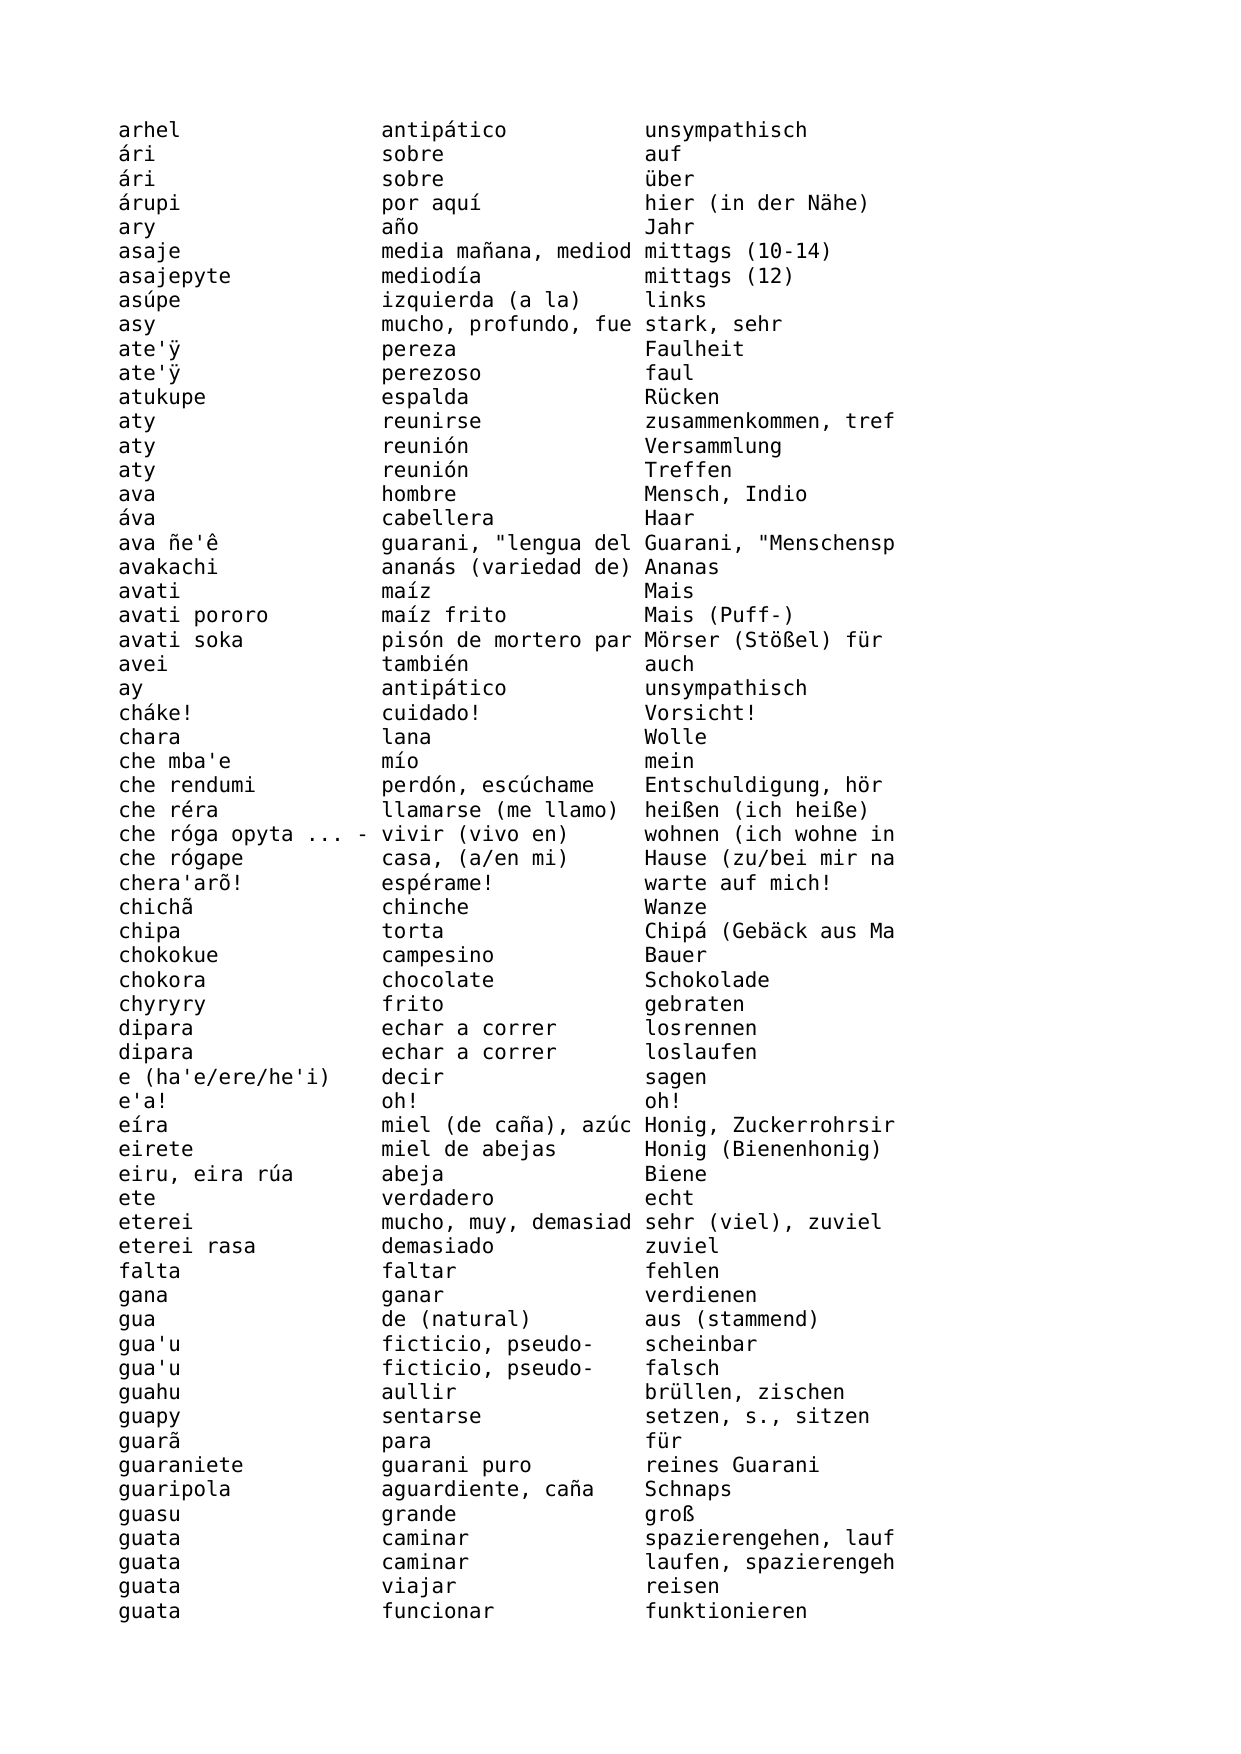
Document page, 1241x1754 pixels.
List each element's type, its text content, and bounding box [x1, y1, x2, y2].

text eirete miel de abejas Honig (Bienenhonig) [118, 1137, 1122, 1162]
text chyryry frito gebraten [118, 992, 1122, 1016]
text aty reunión Versammlung [118, 434, 1122, 458]
text guaraniete guarani puro reines Guarani [118, 1453, 1122, 1477]
text e'a! oh! oh! [118, 1089, 1122, 1113]
text ári sobre über [118, 167, 1122, 191]
text avati soka pisón de mortero par Mörser (Stößel) für [118, 628, 1122, 652]
text arhel antipático unsympathisch [118, 118, 1122, 142]
text che rógape casa, (a/en mi) Hause (zu/bei mir na [118, 846, 1122, 871]
text asy mucho, profundo, fue stark, sehr [118, 312, 1122, 337]
text gua'u ficticio, pseudo- scheinbar [118, 1332, 1122, 1356]
text ava hombre Mensch, Indio [118, 482, 1122, 506]
text falta faltar fehlen [118, 1259, 1122, 1283]
text che réra llamarse (me llamo) heißen (ich heiße) [118, 798, 1122, 822]
text asúpe izquierda (a la) links [118, 288, 1122, 312]
text guata funcionar funktionieren [118, 1599, 1122, 1623]
text che mba'e mío mein [118, 749, 1122, 773]
text eiru, eira rúa abeja Biene [118, 1162, 1122, 1186]
text eíra miel (de caña), azúc Honig, Zuckerrohrsir [118, 1113, 1122, 1137]
text avati maíz Mais [118, 579, 1122, 603]
text chokora chocolate Schokolade [118, 968, 1122, 992]
text chera'arõ! espérame! warte auf mich! [118, 871, 1122, 895]
text dipara echar a correr loslaufen [118, 1040, 1122, 1065]
text asaje media mañana, mediod mittags (10-14) [118, 239, 1122, 264]
text chipa torta Chipá (Gebäck aus Ma [118, 919, 1122, 943]
text ate'ÿ perezoso faul [118, 361, 1122, 385]
text eterei mucho, muy, demasiad sehr (viel), zuviel [118, 1210, 1122, 1234]
text gua de (natural) aus (stammend) [118, 1307, 1122, 1332]
text cháke! cuidado! Vorsicht! [118, 701, 1122, 725]
text guata caminar spazierengehen, lauf [118, 1526, 1122, 1550]
text atukupe espalda Rücken [118, 385, 1122, 409]
text gua'u ficticio, pseudo- falsch [118, 1356, 1122, 1380]
text che rendumi perdón, escúchame Entschuldigung, hör [118, 773, 1122, 798]
text chara lana Wolle [118, 725, 1122, 749]
text aty reunirse zusammenkommen, tref [118, 409, 1122, 434]
text guata caminar laufen, spazierengeh [118, 1550, 1122, 1574]
text guahu aullir brüllen, zischen [118, 1380, 1122, 1404]
text avakachi ananás (variedad de) Ananas [118, 555, 1122, 579]
text avati pororo maíz frito Mais (Puff-) [118, 603, 1122, 628]
text áva cabellera Haar [118, 506, 1122, 531]
text eterei rasa demasiado zuviel [118, 1234, 1122, 1259]
text ate'ÿ pereza Faulheit [118, 337, 1122, 361]
text ári sobre auf [118, 142, 1122, 167]
text aty reunión Treffen [118, 458, 1122, 482]
text ava ñe'ê guarani, "lengua del Guarani, "Menschensp [118, 531, 1122, 555]
text chokokue campesino Bauer [118, 943, 1122, 968]
text dipara echar a correr losrennen [118, 1016, 1122, 1040]
text guata viajar reisen [118, 1574, 1122, 1599]
text árupi por aquí hier (in der Nähe) [118, 191, 1122, 215]
text ay antipático unsympathisch [118, 676, 1122, 701]
text guarã para für [118, 1429, 1122, 1453]
text chichã chinche Wanze [118, 895, 1122, 919]
text guaripola aguardiente, caña Schnaps [118, 1477, 1122, 1502]
text avei también auch [118, 652, 1122, 676]
text guapy sentarse setzen, s., sitzen [118, 1404, 1122, 1429]
text gana ganar verdienen [118, 1283, 1122, 1307]
text ary año Jahr [118, 215, 1122, 239]
text e (ha'e/ere/he'i) decir sagen [118, 1065, 1122, 1089]
text ete verdadero echt [118, 1186, 1122, 1210]
text guasu grande groß [118, 1502, 1122, 1526]
text che róga opyta ... - vivir (vivo en) wohnen (ich wohne in [118, 822, 1122, 846]
text asajepyte mediodía mittags (12) [118, 264, 1122, 288]
